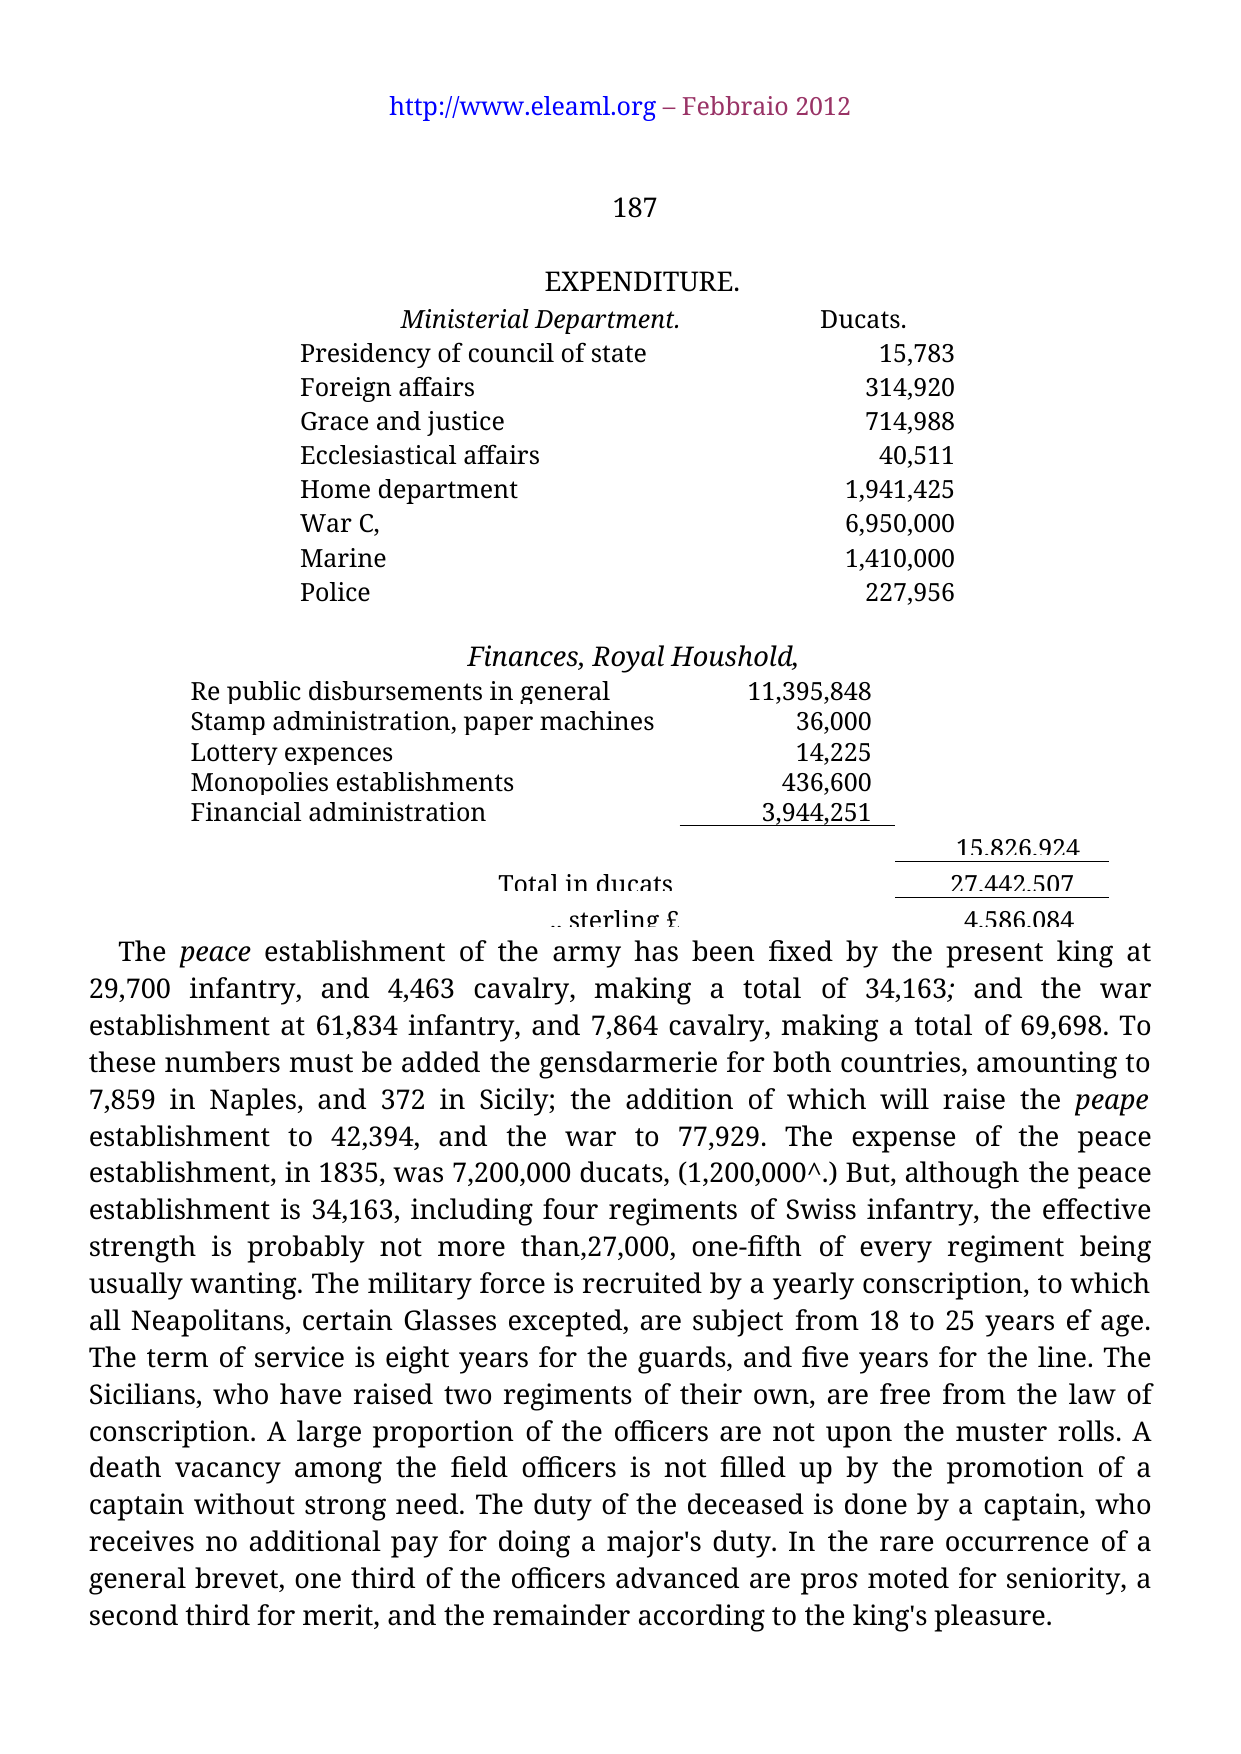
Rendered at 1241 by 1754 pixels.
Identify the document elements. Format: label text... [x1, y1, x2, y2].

table_cell 3,944,251 [680, 794, 895, 824]
table_cell 1,410,000 [791, 540, 984, 574]
table_cell [895, 764, 1109, 794]
text 187 [88, 189, 1152, 226]
table_cell 6,950,000 [791, 506, 984, 540]
table_cell 4,586,084 [895, 898, 1109, 933]
table_cell Lottery expences [161, 734, 679, 764]
table_cell Financial administration [161, 794, 679, 824]
table_cell 1,941,425 [791, 472, 984, 506]
table_cell 15,826,924 [895, 825, 1109, 861]
table_cell Ministerial Department. [270, 302, 791, 336]
table_cell Foreign affairs [270, 370, 791, 404]
table_cell Ecclesiastical affairs [270, 438, 791, 472]
table_cell 15,783 [791, 336, 984, 370]
table_cell 36,000 [680, 704, 895, 734]
table_cell 40,511 [791, 438, 984, 472]
table_cell [680, 897, 895, 933]
table_cell 227,956 [791, 574, 984, 608]
table_header Re public disbursements in general [161, 674, 679, 704]
table_cell [680, 826, 895, 861]
table_cell Grace and justice [270, 404, 791, 438]
table_header EXPENDITURE. [270, 263, 984, 302]
table_cell [161, 825, 679, 861]
table_header [895, 674, 1109, 704]
table_cell Ducats. [791, 302, 984, 336]
table_cell Home department [270, 472, 791, 506]
table_cell 27,442,507 [895, 862, 1109, 897]
table_cell Stamp administration, paper machines [161, 704, 679, 734]
table_cell 14,225 [680, 734, 895, 764]
table_cell Monopolies establishments [161, 764, 679, 794]
table_cell [895, 734, 1109, 764]
table_cell Police [270, 574, 791, 608]
table_cell War C, [270, 506, 791, 540]
table_cell Presidency of council of state [270, 336, 791, 370]
table_cell ,, sterling £ [161, 897, 679, 933]
table_cell Total in ducats [161, 861, 679, 897]
table_cell [895, 704, 1109, 734]
text Finances, Royal Houshold, [88, 637, 1152, 674]
table_cell 436,600 [680, 764, 895, 794]
table_cell Marine [270, 540, 791, 574]
table_cell [680, 861, 895, 897]
table_cell 714,988 [791, 404, 984, 438]
table_cell [895, 794, 1109, 824]
text The peace establishment of the army has been fixed by the present king at 29,700 infantry, and 4,463 cavalry, making a total of 34,163; and the war establishment at 61,834 infantry, and 7,864 cavalry, making a total of 69,698. To these numbers must be added the gensdarmerie for both countries, amounting to 7,859 in Naples, and 372 in Sicily; the addition of which will raise the peape establishment to 42,394, and the war to 77,929. The expense of the peace establishment, in 1835, was 7,200,000 ducats, (1,200,000^.) But, although the peace establishment is 34,163, including four regiments of Swiss infantry, the effective strength is probably not more than,27,000, one-fifth of every regiment being usually wanting. The military force is recruited by a yearly conscription, to which all Neapolitans, certain Glasses excepted, are subject from 18 to 25 years ef age. The term of service is eight years for the guards, and five years for the line. The Sicilians, who have raised two regiments of their own, are free from the law of conscription. A large proportion of the officers are not upon the muster rolls. A death vacancy among the field officers is not filled up by the promotion of a captain without strong need. The duty of the deceased is done by a captain, who receives no additional pay for doing a major's duty. In the rare occurrence of a general brevet, one third of the officers advanced are pros moted for seniority, a second third for merit, and the remainder according to the king's pleasure. [88, 933, 1152, 1633]
table_cell 314,920 [791, 370, 984, 404]
table_header 11,395,848 [680, 674, 895, 704]
